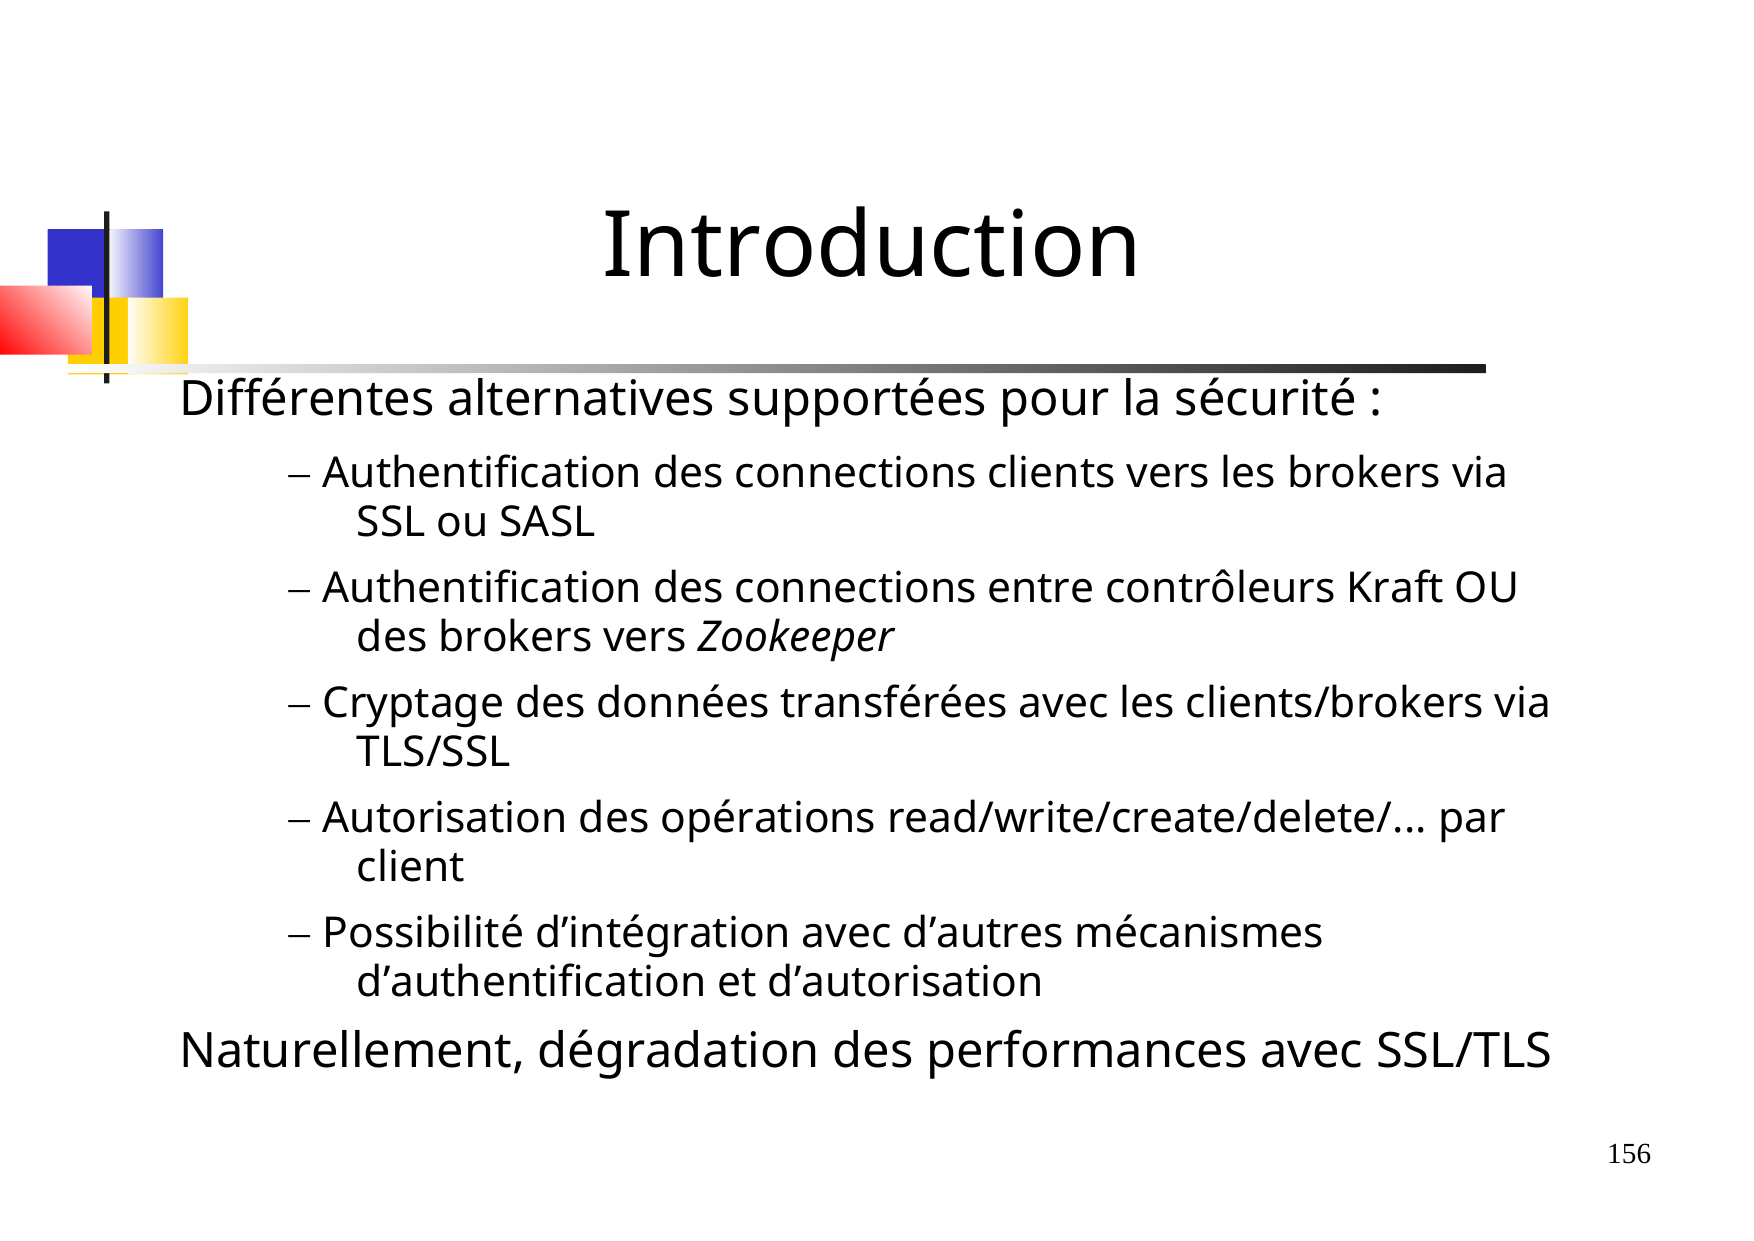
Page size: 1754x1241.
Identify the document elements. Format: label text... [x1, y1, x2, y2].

list Différentes alternatives supportées pour la sécurité : Authentification des connections clients vers les brokers via SSL ou SASL Authentification des connections entre contrôleurs Kraft OU des brokers vers Zookeeper Cryptage des données transférées avec les clients/brokers via TLS/SSL Autorisation des opérations read/write/create/delete/... par client Possibilité d’intégration avec d’autres mécanismes d’authentification et d’autorisation Naturellement, dégradation des performances avec SSL/TLS [179, 371, 1567, 1091]
title Introduction [179, 139, 1567, 351]
